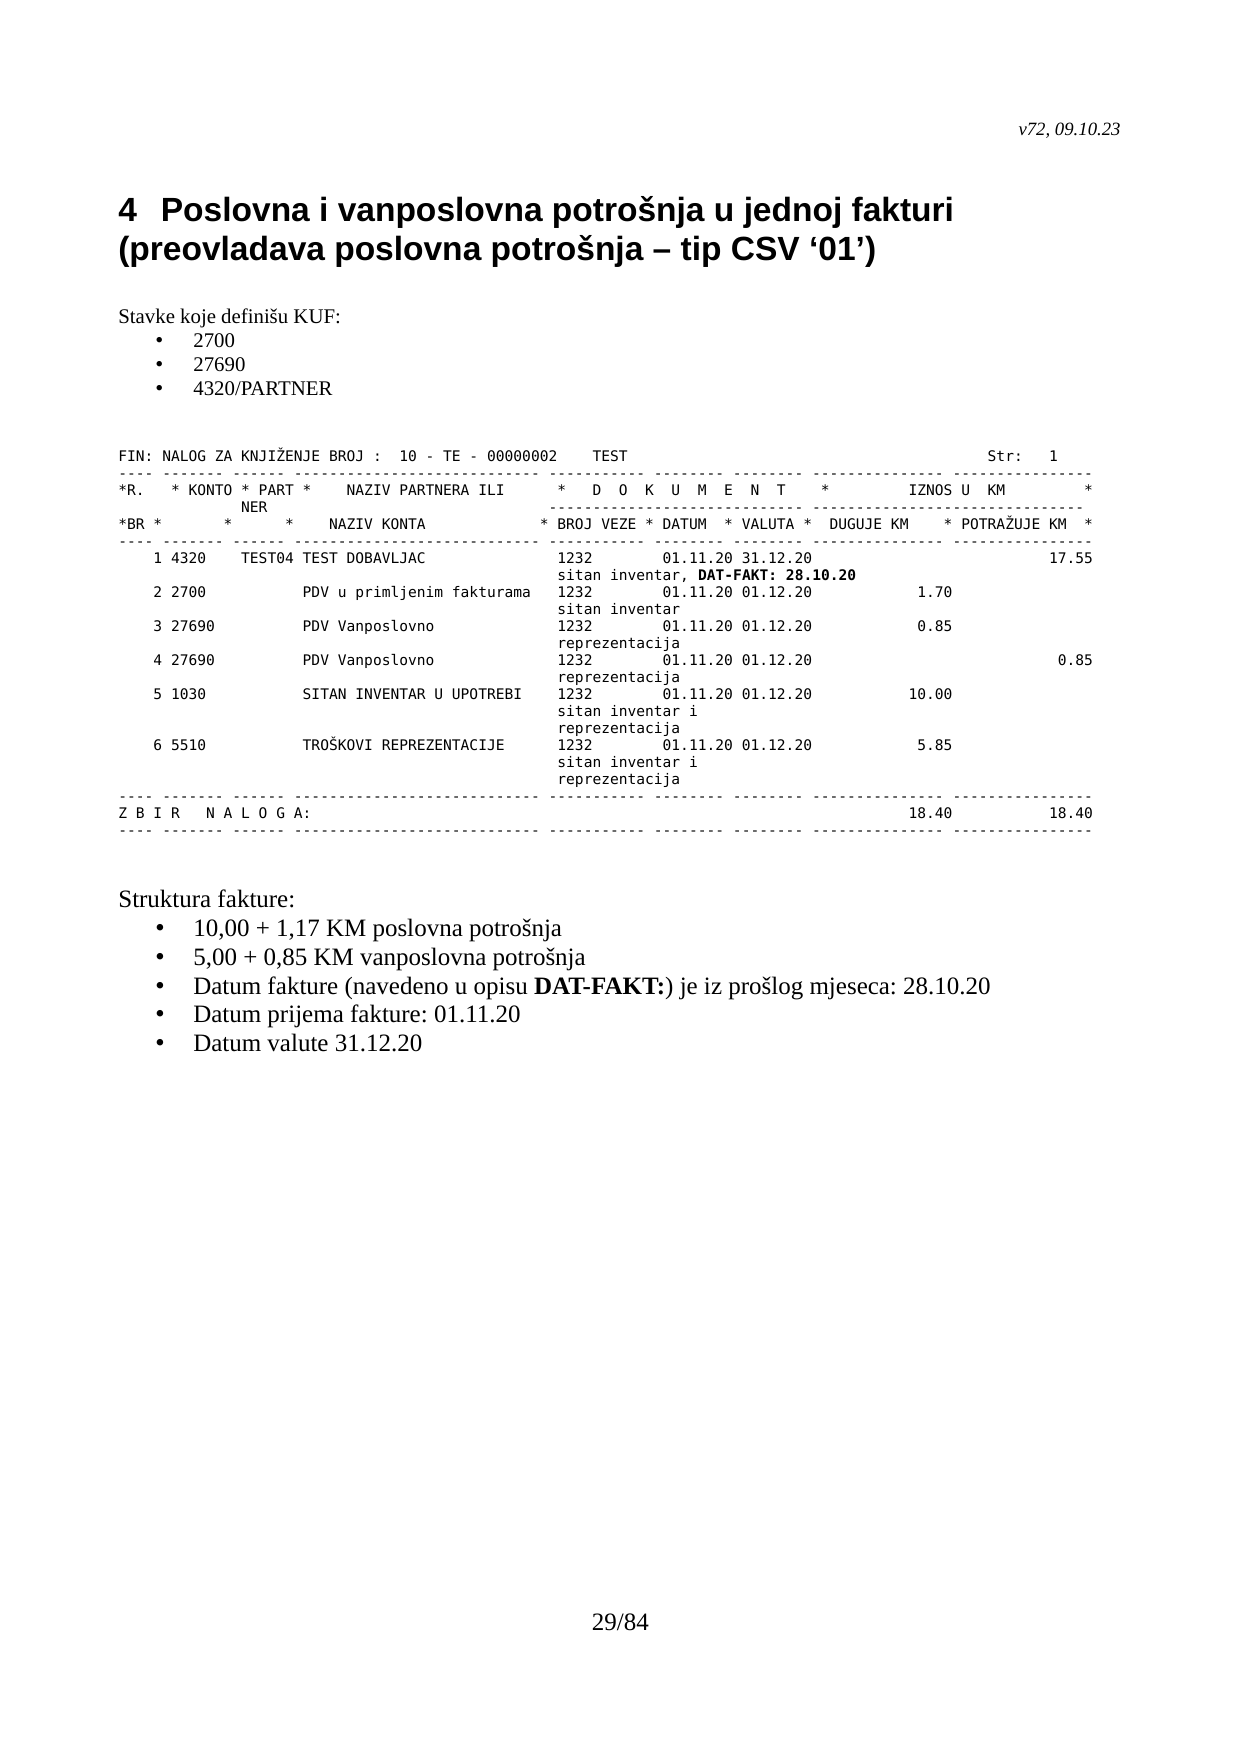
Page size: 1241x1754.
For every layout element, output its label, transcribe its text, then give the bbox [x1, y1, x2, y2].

text Struktura fakture: [118, 884, 1122, 913]
text NER ----------------------------- ------------------------------- [118, 499, 1122, 516]
text sitan inventar [118, 601, 1122, 618]
list 10,00 + 1,17 KM poslovna potrošnja [156, 913, 1122, 942]
text 6 5510 TROŠKOVI REPREZENTACIJE 1232 01.11.20 01.12.20 5.85 [118, 737, 1122, 754]
text *BR * * * NAZIV KONTA * BROJ VEZE * DATUM * VALUTA * DUGUJE KM * POTRAŽUJE KM * [118, 516, 1122, 533]
list Datum valute 31.12.20 [156, 1028, 1122, 1057]
list 5,00 + 0,85 KM vanposlovna potrošnja [156, 942, 1122, 971]
text 1 4320 TEST04 TEST DOBAVLJAC 1232 01.11.20 31.12.20 17.55 [118, 550, 1122, 567]
list 4320/PARTNER [156, 376, 1122, 400]
text ---- ------- ------ ---------------------------- ----------- -------- -------- --------------- ---------------- [118, 533, 1122, 550]
text FIN: NALOG ZA KNJIŽENJE BROJ : 10 - TE - 00000002 TEST Str: 1 [118, 448, 1122, 465]
text sitan inventar i [118, 703, 1122, 720]
text ---- ------- ------ ---------------------------- ----------- -------- -------- --------------- ---------------- [118, 465, 1122, 482]
text reprezentacija [118, 669, 1122, 686]
text 3 27690 PDV Vanposlovno 1232 01.11.20 01.12.20 0.85 [118, 618, 1122, 635]
text sitan inventar i [118, 754, 1122, 771]
text ---- ------- ------ ---------------------------- ----------- -------- -------- --------------- ---------------- [118, 788, 1122, 805]
text ---- ------- ------ ---------------------------- ----------- -------- -------- --------------- ---------------- [118, 822, 1122, 839]
text reprezentacija [118, 720, 1122, 737]
text Stavke koje definišu KUF: [118, 304, 1122, 328]
text reprezentacija [118, 635, 1122, 652]
list Datum fakture (navedeno u opisu DAT-FAKT:) je iz prošlog mjeseca: 28.10.20 [156, 971, 1122, 999]
text 4 27690 PDV Vanposlovno 1232 01.11.20 01.12.20 0.85 [118, 652, 1122, 669]
text *R. * KONTO * PART * NAZIV PARTNERA ILI * D O K U M E N T * IZNOS U KM * [118, 482, 1122, 499]
text 2 2700 PDV u primljenim fakturama 1232 01.11.20 01.12.20 1.70 [118, 584, 1122, 601]
list Datum prijema fakture: 01.11.20 [156, 999, 1122, 1028]
text Z B I R N A L O G A: 18.40 18.40 [118, 805, 1122, 822]
subtitle Poslovna i vanposlovna potrošnja u jednoj fakturi (preovladava poslovna potrošnja – tip CSV ‘01’) [118, 190, 1122, 267]
text reprezentacija [118, 771, 1122, 788]
text sitan inventar, DAT-FAKT: 28.10.20 [118, 567, 1122, 584]
list 27690 [156, 352, 1122, 376]
text 5 1030 SITAN INVENTAR U UPOTREBI 1232 01.11.20 01.12.20 10.00 [118, 686, 1122, 703]
list 2700 [156, 328, 1122, 352]
